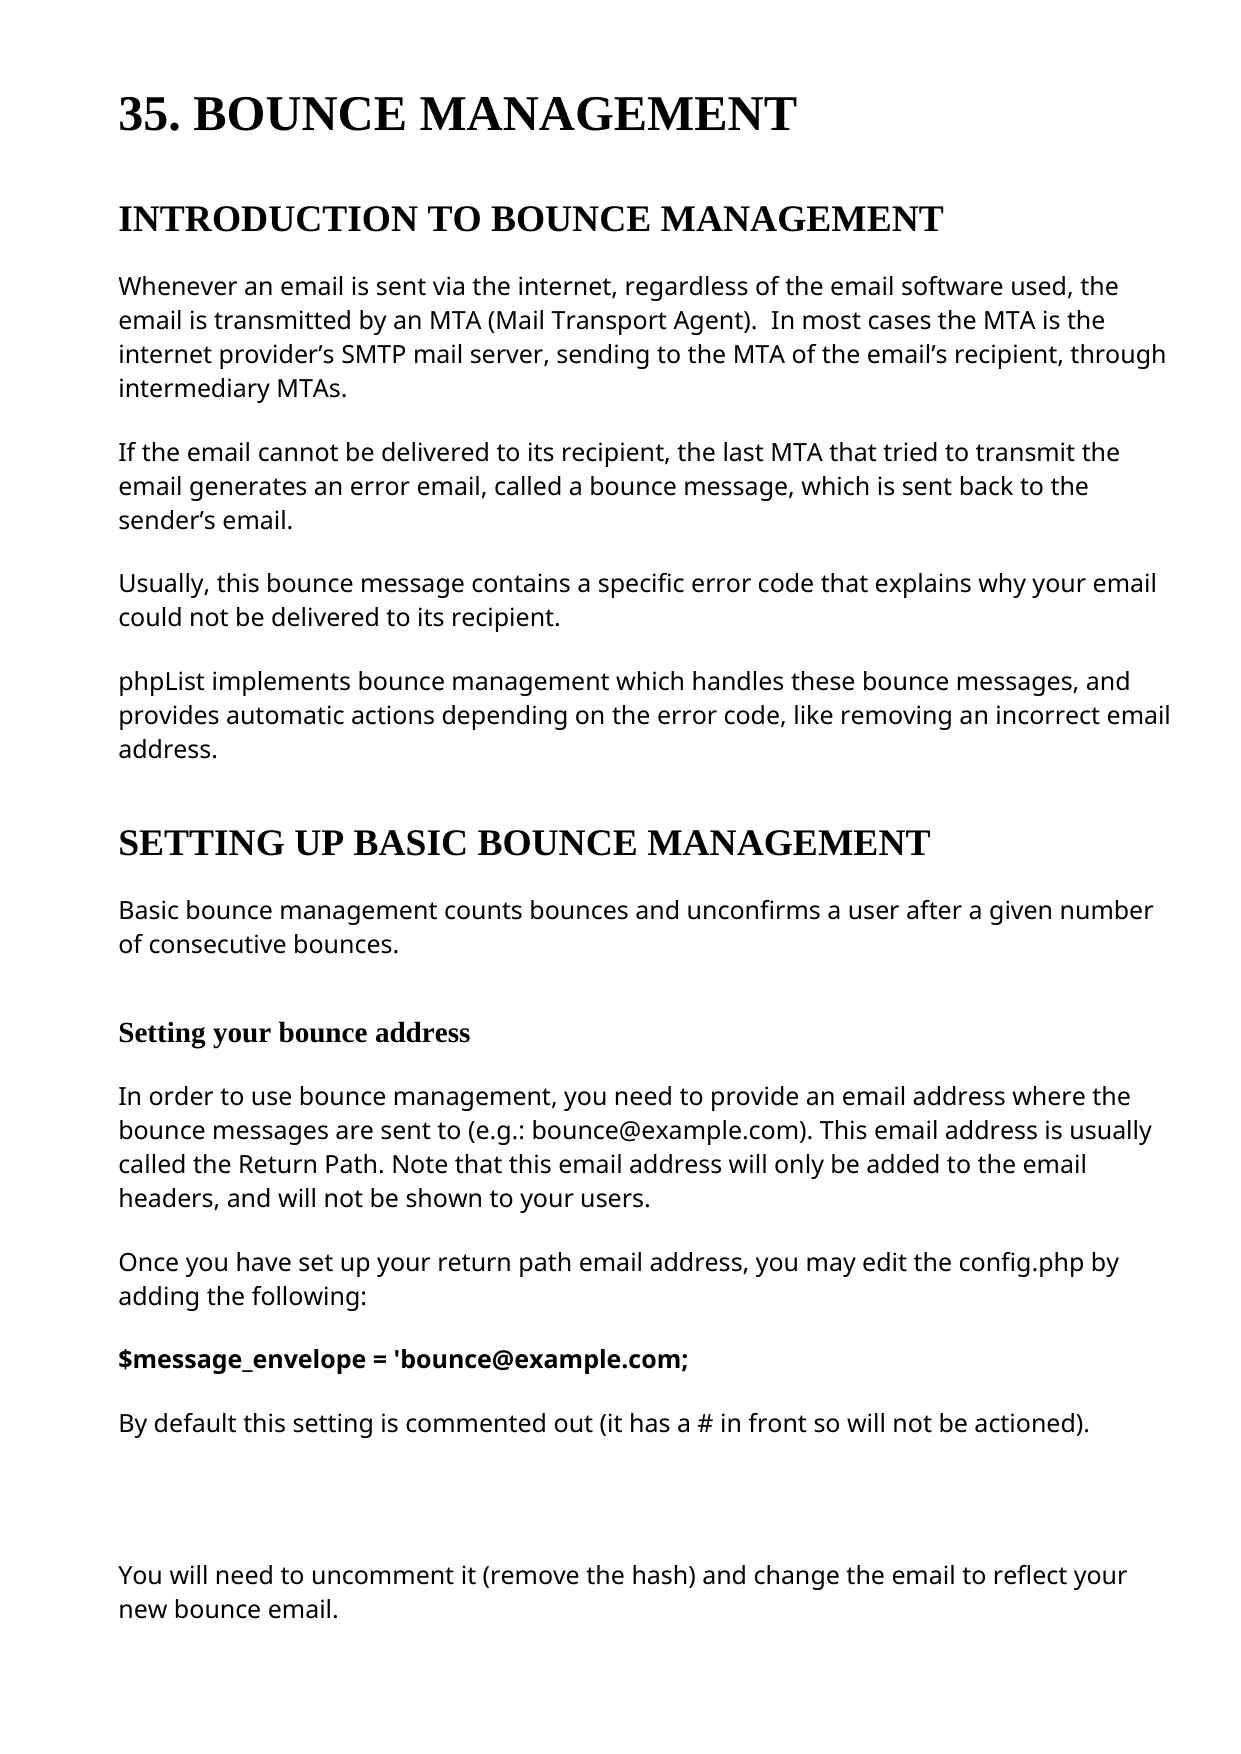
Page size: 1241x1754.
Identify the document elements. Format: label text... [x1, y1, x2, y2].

text Usually, this bounce message contains a specific error code that explains why your email could not be delivered to its recipient. [118, 566, 1181, 634]
text phpList implements bounce management which handles these bounce messages, and provides automatic actions depending on the error code, like removing an incorrect email address. [118, 664, 1181, 766]
text Whenever an email is sent via the internet, regardless of the email software used, the email is transmitted by an MTA (Mail Transport Agent). In most cases the MTA is the internet provider’s SMTP mail server, sending to the MTA of the email’s recipient, through intermediary MTAs. [118, 269, 1181, 405]
subtitle Introduction to bounce management [118, 196, 1181, 239]
subtitle 35. Bounce Management [118, 84, 1181, 142]
text You will need to uncomment it (remove the hash) and change the email to reflect your new bounce email. [118, 1557, 1181, 1626]
text If the email cannot be delivered to its recipient, the last MTA that tried to transmit the email generates an error email, called a bounce message, which is sent back to the sender’s email. [118, 434, 1181, 537]
text $message_envelope = 'bounce@example.com; [118, 1342, 1181, 1376]
text Basic bounce management counts bounces and unconfirms a user after a given number of consecutive bounces. [118, 893, 1181, 961]
subtitle Setting your bounce address [118, 1016, 1181, 1049]
subtitle Setting up basic bounce management [118, 820, 1181, 863]
text Once you have set up your return path email address, you may edit the config.php by adding the following: [118, 1244, 1181, 1312]
text By default this setting is commented out (it has a # in front so will not be actioned). [118, 1405, 1181, 1439]
text In order to use bounce management, you need to provide an email address where the bounce messages are sent to (e.g.: bounce@example.com). This email address is usually called the Return Path. Note that this email address will only be added to the email headers, and will not be shown to your users. [118, 1078, 1181, 1215]
